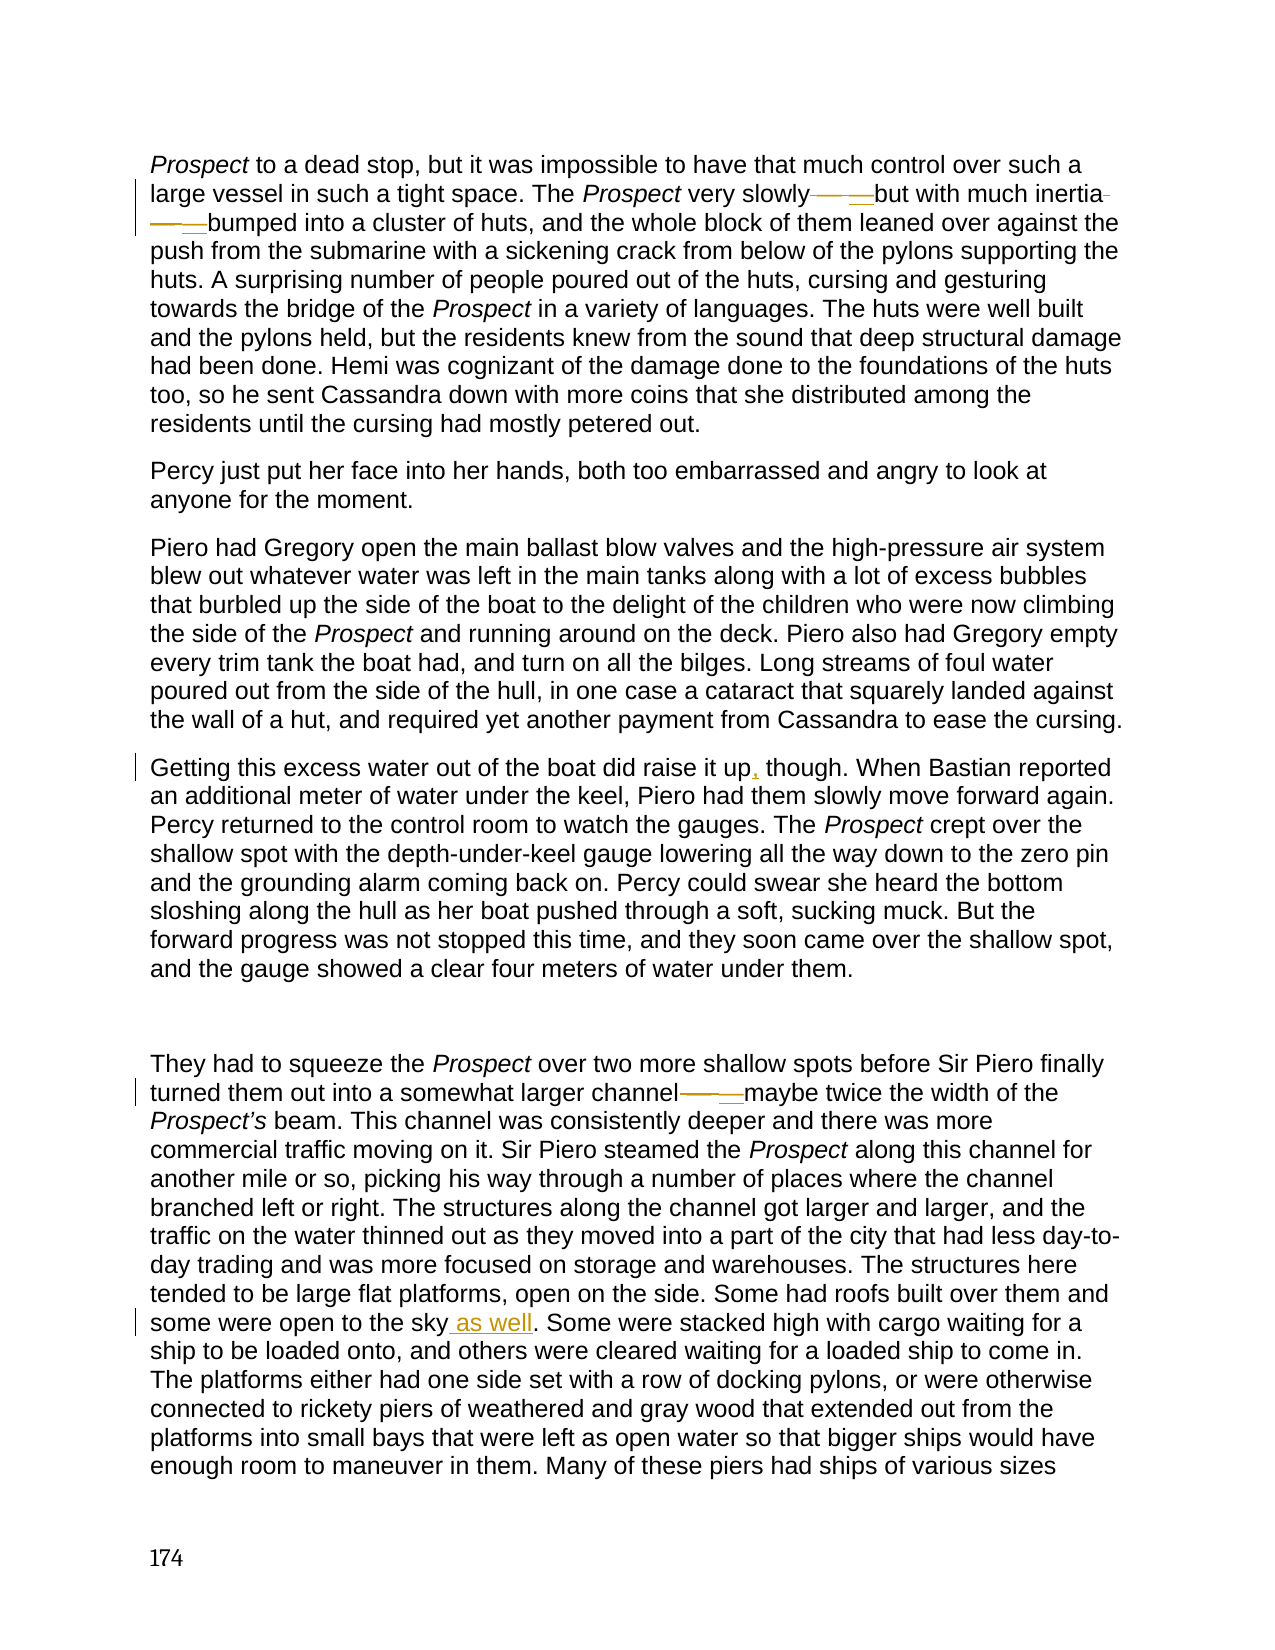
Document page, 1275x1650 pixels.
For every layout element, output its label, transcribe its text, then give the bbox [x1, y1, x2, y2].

text Prospect to a dead stop, but it was impossible to have that much control over such a large vessel in such a tight space. The Prospect very slowly—but with much inertia—bumped into a cluster of huts, and the whole block of them leaned over against the push from the submarine with a sickening crack from below of the pylons supporting the huts. A surprising number of people poured out of the huts, cursing and gesturing towards the bridge of the Prospect in a variety of languages. The huts were well built and the pylons held, but the residents knew from the sound that deep structural damage had been done. Hemi was cognizant of the damage done to the foundations of the huts too, so he sent Cassandra down with more coins that she distributed among the residents until the cursing had mostly petered out. [150, 150, 1125, 437]
text Getting this excess water out of the boat did raise it up, though. When Bastian reported an additional meter of water under the keel, Piero had them slowly move forward again. Percy returned to the control room to watch the gauges. The Prospect crept over the shallow spot with the depth-under-keel gauge lowering all the way down to the zero pin and the grounding alarm coming back on. Percy could swear she heard the bottom sloshing along the hull as her boat pushed through a soft, sucking muck. But the forward progress was not stopped this time, and they soon came over the shallow spot, and the gauge showed a clear four meters of water under them. [150, 752, 1125, 982]
text Piero had Gregory open the main ballast blow valves and the high-pressure air system blew out whatever water was left in the main tanks along with a lot of excess bubbles that burbled up the side of the boat to the delight of the children who were now climbing the side of the Prospect and running around on the deck. Piero also had Gregory empty every trim tank the boat had, and turn on all the bilges. Long streams of foul water poured out from the side of the hull, in one case a cataract that squarely landed against the wall of a hut, and required yet another payment from Cassandra to ease the cursing. [150, 532, 1125, 734]
text They had to squeeze the Prospect over two more shallow spots before Sir Piero finally turned them out into a somewhat larger channel—maybe twice the width of the Prospect’s beam. This channel was consistently deeper and there was more commercial traffic moving on it. Sir Piero steamed the Prospect along this channel for another mile or so, picking his way through a number of places where the channel branched left or right. The structures along the channel got larger and larger, and the traffic on the water thinned out as they moved into a part of the city that had less day-to-day trading and was more focused on storage and warehouses. The structures here tended to be large flat platforms, open on the side. Some had roofs built over them and some were open to the sky as well. Some were stacked high with cargo waiting for a ship to be loaded onto, and others were cleared waiting for a loaded ship to come in. The platforms either had one side set with a row of docking pylons, or were otherwise connected to rickety piers of weathered and gray wood that extended out from the platforms into small bays that were left as open water so that bigger ships would have enough room to maneuver in them. Many of these piers had ships of various sizes [150, 1049, 1125, 1480]
text Percy just put her face into her hands, both too embarrassed and angry to look at anyone for the moment. [150, 456, 1125, 514]
